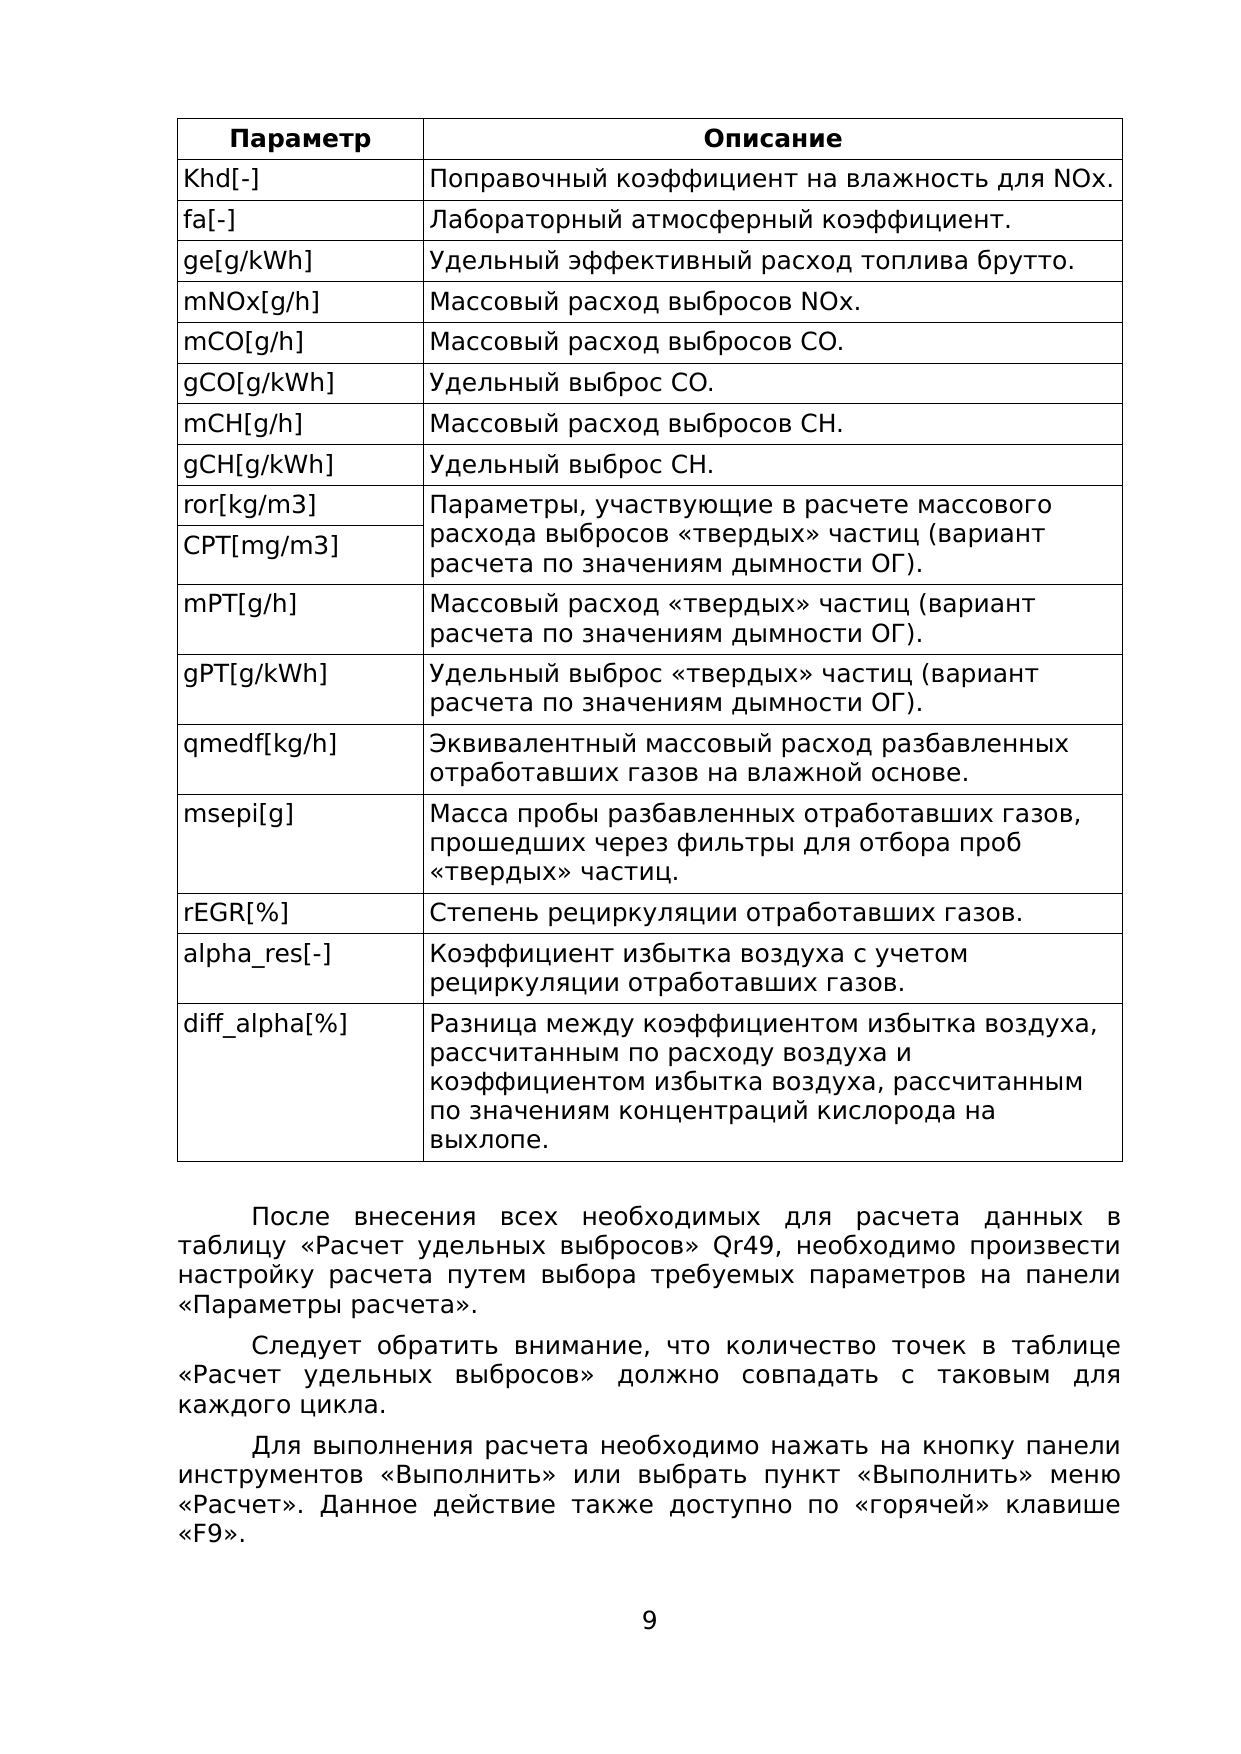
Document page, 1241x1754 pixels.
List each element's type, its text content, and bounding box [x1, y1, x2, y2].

table_cell ge[g/kWh] [178, 241, 423, 281]
table_cell rEGR[%] [178, 894, 423, 933]
table_cell mCO[g/h] [178, 323, 423, 362]
text Для выполнения расчета необходимо нажать на кнопку панели инструментов «Выполнить» или выбрать пункт «Выполнить» меню «Расчет». Данное действие также доступно по «горячей» клавише «F9». [177, 1431, 1122, 1548]
table_cell Массовый расход «твердых» частиц (вариант расчета по значениям дымности ОГ). [424, 585, 1122, 654]
table_cell Масса пробы разбавленных отработавших газов, прошедших через фильтры для отбора проб «твердых» частиц. [424, 795, 1122, 892]
table_cell Удельный выброс «твердых» частиц (вариант расчета по значениям дымности ОГ). [424, 655, 1122, 723]
table_cell qmedf[kg/h] [178, 725, 423, 793]
table_cell ror[kg/m3] [178, 486, 423, 525]
table_cell Поправочный коэффициент на влажность для NOx. [424, 160, 1122, 199]
table_cell Удельный эффективный расход топлива брутто. [424, 241, 1122, 281]
table_cell gCH[g/kWh] [178, 445, 423, 485]
text Следует обратить внимание, что количество точек в таблице «Расчет удельных выбросов» должно совпадать с таковым для каждого цикла. [177, 1331, 1122, 1419]
table_cell Разница между коэффициентом избытка воздуха, рассчитанным по расходу воздуха и коэффициентом избытка воздуха, рассчитанным по значениям концентраций кислорода на выхлопе. [424, 1004, 1122, 1161]
table_cell gCO[g/kWh] [178, 364, 423, 403]
table_cell fa[-] [178, 201, 423, 240]
table_cell gPT[g/kWh] [178, 655, 423, 723]
table_cell mNOx[g/h] [178, 282, 423, 322]
table_cell Массовый расход выбросов CO. [424, 323, 1122, 362]
table_cell Эквивалентный массовый расход разбавленных отработавших газов на влажной основе. [424, 725, 1122, 793]
table_cell Массовый расход выбросов CH. [424, 404, 1122, 444]
table_cell Удельный выброс CH. [424, 445, 1122, 485]
table_cell Khd[-] [178, 160, 423, 199]
table_cell Массовый расход выбросов NOx. [424, 282, 1122, 322]
text После внесения всех необходимых для расчета данных в таблицу «Расчет удельных выбросов» Qr49, необходимо произвести настройку расчета путем выбора требуемых параметров на панели «Параметры расчета». [177, 1202, 1122, 1319]
table_cell Лабораторный атмосферный коэффициент. [424, 201, 1122, 240]
table_cell msepi[g] [178, 795, 423, 892]
table_cell Удельный выброс CO. [424, 364, 1122, 403]
table_cell diff_alpha[%] [178, 1004, 423, 1161]
table_header Параметр [178, 119, 423, 159]
table_cell alpha_res[-] [178, 934, 423, 1003]
table_header Описание [424, 119, 1122, 159]
table_cell mPT[g/h] [178, 585, 423, 654]
table_cell Степень рециркуляции отработавших газов. [424, 894, 1122, 933]
table_cell Коэффициент избытка воздуха с учетом рециркуляции отработавших газов. [424, 934, 1122, 1003]
table_cell Параметры, участвующие в расчете массового расхода выбросов «твердых» частиц (вариант расчета по значениям дымности ОГ). [424, 486, 1122, 584]
table_cell mCH[g/h] [178, 404, 423, 444]
table_cell CPT[mg/m3] [178, 526, 423, 584]
